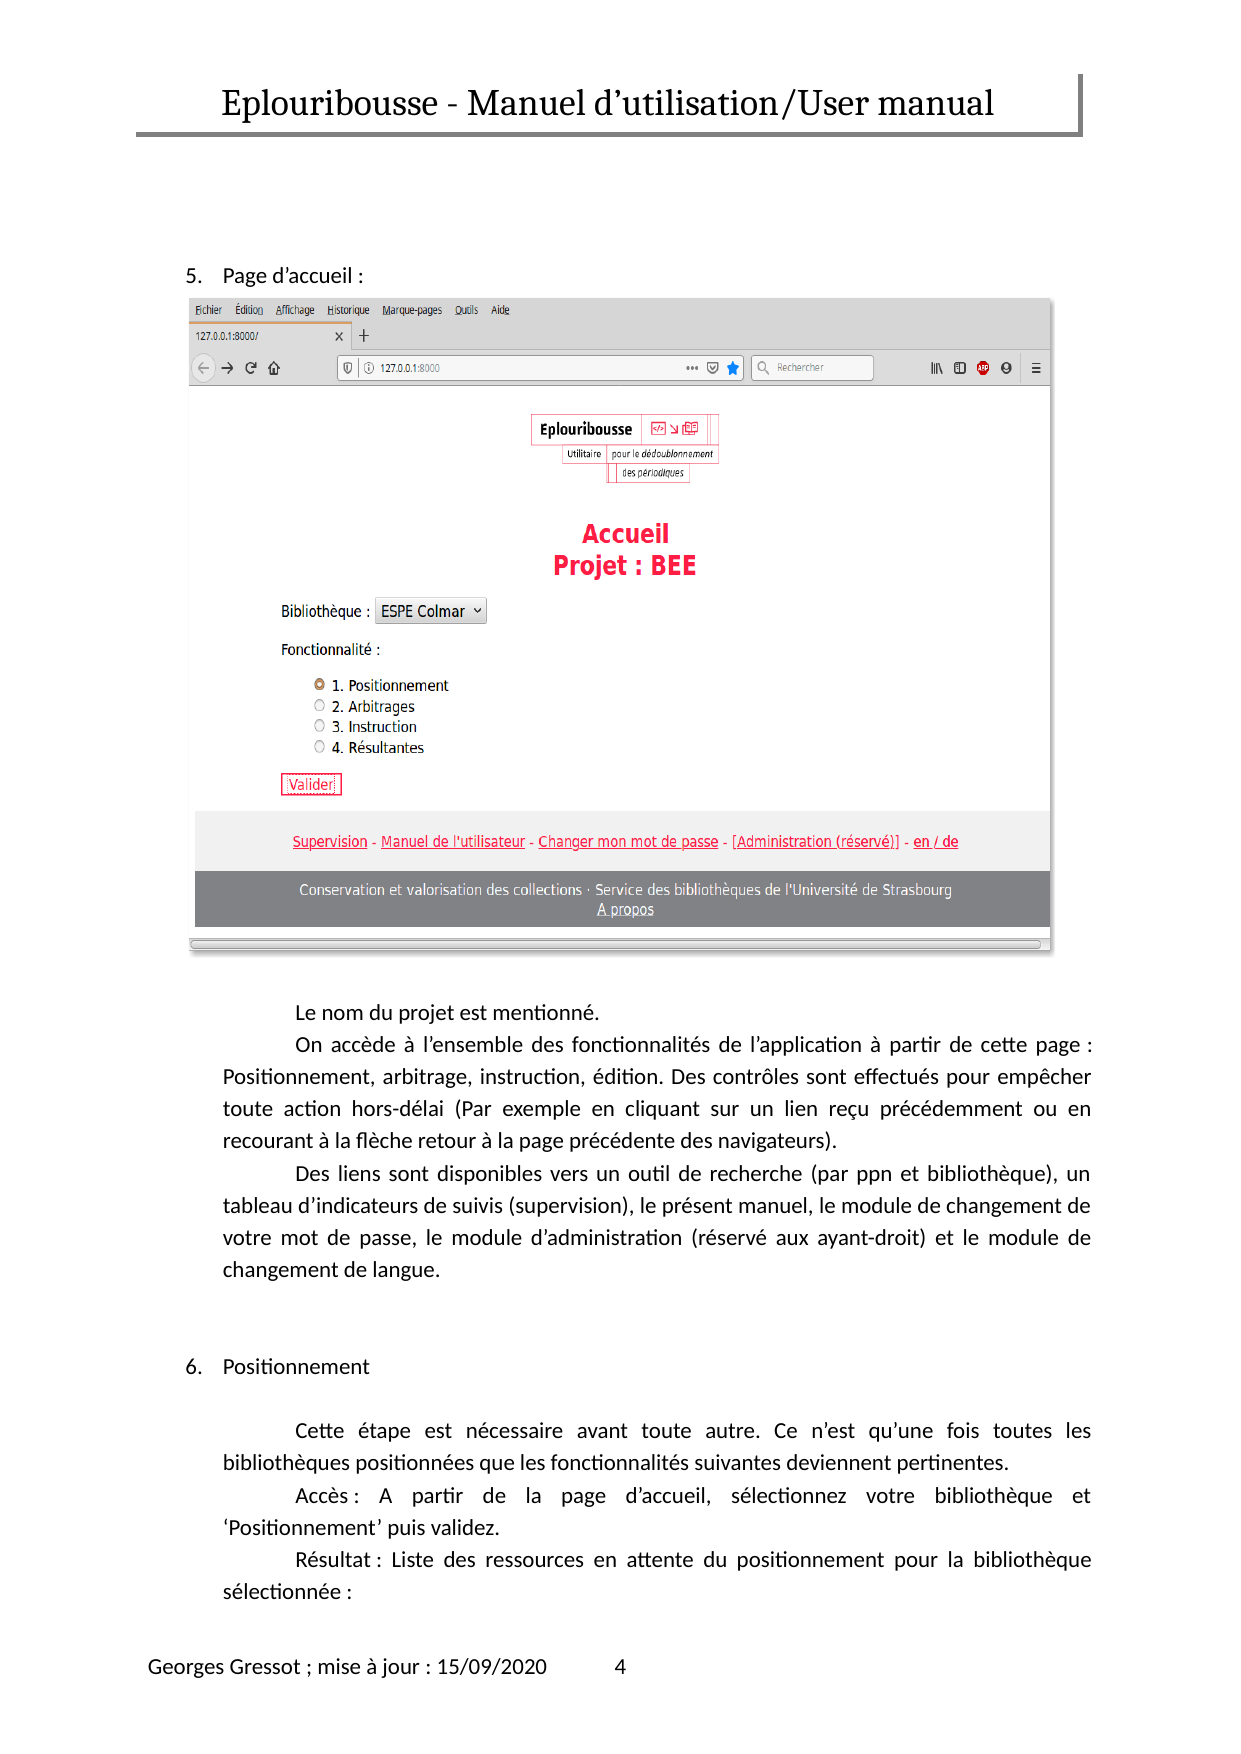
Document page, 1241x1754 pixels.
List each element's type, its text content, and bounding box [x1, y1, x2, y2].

list Page d’accueil : [185, 261, 1093, 289]
list Positionnement [185, 1352, 1093, 1380]
list Résultat : Liste des ressources en attente du positionnement pour la bibliothèque sélectionnée : [223, 1545, 1093, 1605]
list Cette étape est nécessaire avant toute autre. Ce n’est qu’une fois toutes les bibliothèques positionnées que les fonctionnalités suivantes deviennent pertinentes. [223, 1416, 1093, 1477]
list On accède à l’ensemble des fonctionnalités de l’application à partir de cette page : Positionnement, arbitrage, instruction, édition. Des contrôles sont effectués pour empêcher toute action hors-délai (Par exemple en cliquant sur un lien reçu précédemment ou en recourant à la flèche retour à la page précédente des navigateurs). [223, 1030, 1093, 1155]
picture [185, 293, 1055, 958]
list Des liens sont disponibles vers un outil de recherche (par ppn et bibliothèque), un tableau d’indicateurs de suivis (supervision), le présent manuel, le module de changement de votre mot de passe, le module d’administration (réservé aux ayant-droit) et le module de changement de langue. [223, 1159, 1093, 1283]
list Le nom du projet est mentionné. [223, 998, 1093, 1026]
list Accès : A partir de la page d’accueil, sélectionnez votre bibliothèque et ‘Positionnement’ puis validez. [223, 1481, 1093, 1541]
